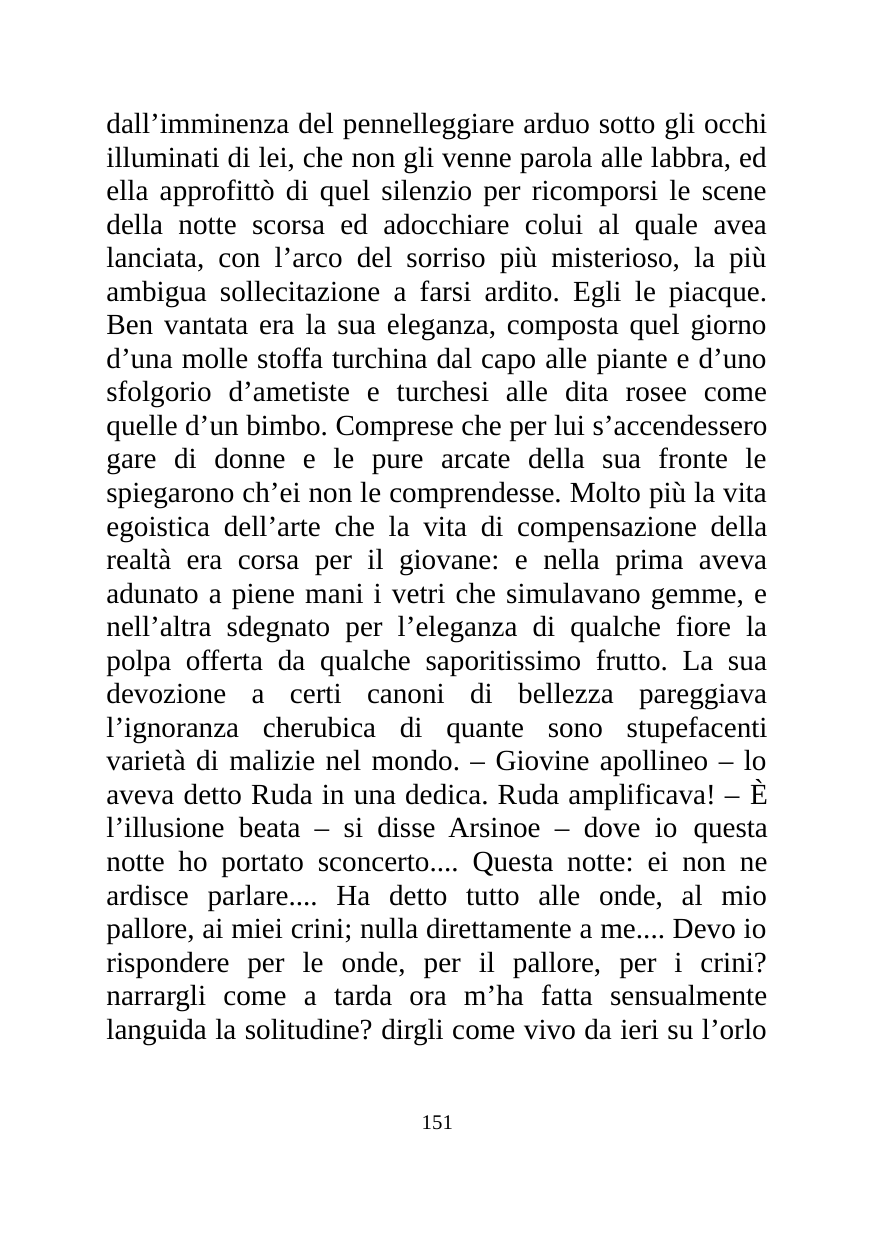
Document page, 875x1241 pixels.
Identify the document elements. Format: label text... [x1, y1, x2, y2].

text dall’imminenza del pennelleggiare arduo sotto gli occhi illuminati di lei, che non gli venne parola alle labbra, ed ella approfittò di quel silenzio per ricomporsi le scene della notte scorsa ed adocchiare colui al quale avea lanciata, con l’arco del sorriso più misterioso, la più ambigua sollecitazione a farsi ardito. Egli le piacque. Ben vantata era la sua eleganza, composta quel giorno d’una molle stoffa turchina dal capo alle piante e d’uno sfolgorio d’ametiste e turchesi alle dita rosee come quelle d’un bimbo. Comprese che per lui s’accendessero gare di donne e le pure arcate della sua fronte le spiegarono ch’ei non le comprendesse. Molto più la vita egoistica dell’arte che la vita di compensazione della realtà era corsa per il giovane: e nella prima aveva adunato a piene mani i vetri che simulavano gemme, e nell’altra sdegnato per l’eleganza di qualche fiore la polpa offerta da qualche saporitissimo frutto. La sua devozione a certi canoni di bellezza pareggiava l’ignoranza cherubica di quante sono stupefacenti varietà di malizie nel mondo. – Giovine apollineo – lo aveva detto Ruda in una dedica. Ruda amplificava! – È l’illusione beata – si disse Arsinoe – dove io questa notte ho portato sconcerto.... Questa notte: ei non ne ardisce parlare.... Ha detto tutto alle onde, al mio pallore, ai miei crini; nulla direttamente a me.... Devo io rispondere per le onde, per il pallore, per i crini? narrargli come a tarda ora m’ha fatta sensualmente languida la solitudine? dirgli come vivo da ieri su l’orlo [106, 106, 768, 1045]
